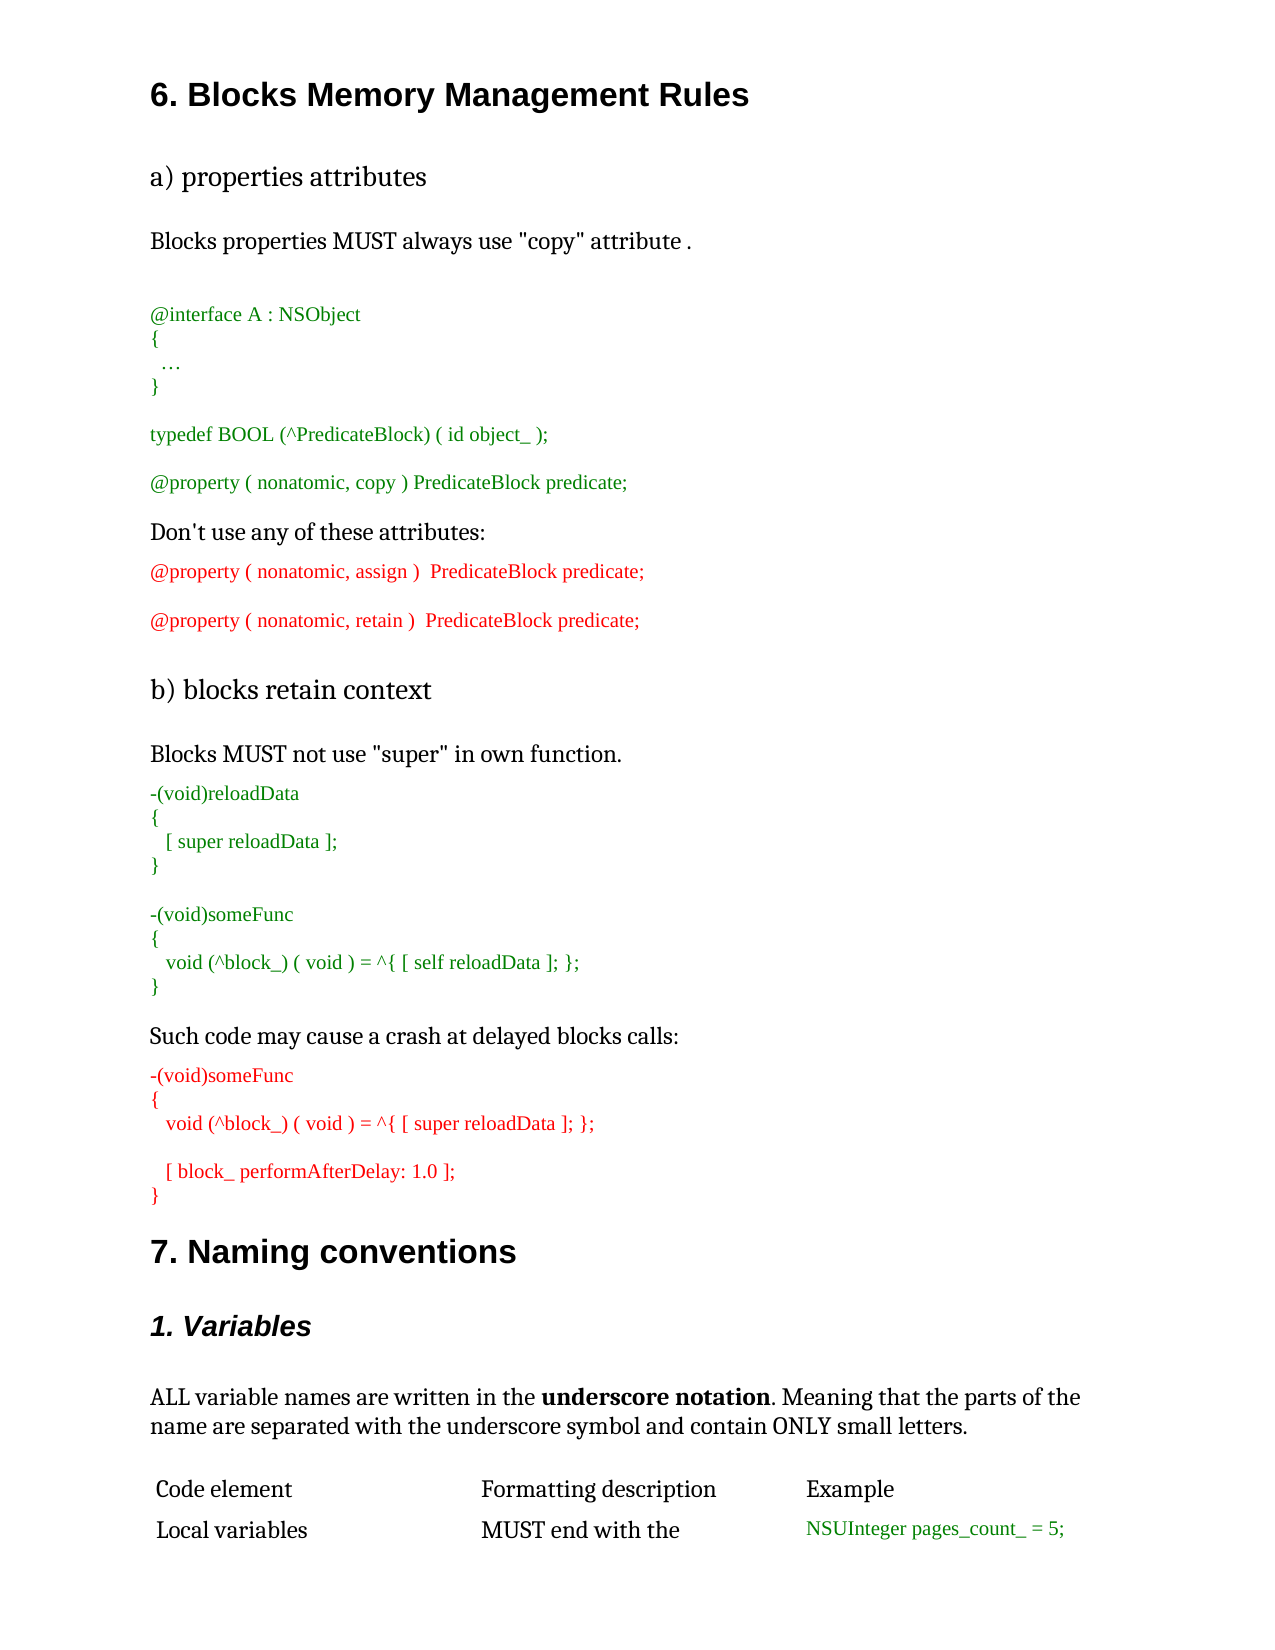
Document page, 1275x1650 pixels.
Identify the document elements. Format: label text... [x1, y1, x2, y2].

text @interface A : NSObject [150, 302, 1125, 326]
text { [150, 805, 1125, 829]
text { [150, 1087, 1125, 1111]
subtitle 6. Blocks Memory Management Rules [150, 75, 1125, 114]
text void (^block_) ( void ) = ^{ [ self reloadData ]; }; [150, 949, 1125, 974]
table_header Code element [150, 1470, 475, 1510]
text a) properties attributes [150, 160, 1125, 193]
table_header Example [800, 1470, 1125, 1510]
text @property ( nonatomic, retain ) PredicateBlock predicate; [150, 607, 1125, 632]
text } [150, 853, 1125, 877]
text typedef BOOL (^PredicateBlock) ( id object_ ); [150, 422, 1125, 446]
text { [150, 326, 1125, 350]
text … } [150, 350, 1125, 398]
text { [150, 926, 1125, 949]
text @property ( nonatomic, copy ) PredicateBlock predicate; [150, 470, 1125, 494]
text void (^block_) ( void ) = ^{ [ super reloadData ]; }; [150, 1111, 1125, 1135]
text Don't use any of these attributes: [150, 518, 1125, 547]
text Blocks MUST not use "super" in own function. [150, 740, 1125, 769]
text [ block_ performAfterDelay: 1.0 ]; [150, 1159, 1125, 1183]
table_cell Local variables [150, 1510, 475, 1550]
text -(void)someFunc [150, 1063, 1125, 1087]
text Such code may cause a crash at delayed blocks calls: [150, 1022, 1125, 1051]
text Blocks properties MUST always use "copy" attribute . [150, 227, 1125, 256]
subtitle 7. Naming conventions [150, 1232, 1125, 1271]
text b) blocks retain context [150, 673, 1125, 706]
text } [150, 974, 1125, 998]
text [ super reloadData ]; [150, 829, 1125, 853]
text -(void)someFunc [150, 901, 1125, 926]
text } [150, 1183, 1125, 1207]
table_cell MUST end with the [475, 1510, 800, 1550]
subtitle 1. Variables [150, 1308, 1125, 1342]
text @property ( nonatomic, assign ) PredicateBlock predicate; [150, 559, 1125, 583]
table_cell NSUInteger pages_count_ = 5; [800, 1510, 1125, 1550]
table_header Formatting description [475, 1470, 800, 1510]
text ALL variable names are written in the underscore notation. Meaning that the parts of the name are separated with the underscore symbol and contain ONLY small letters. [150, 1383, 1125, 1441]
text -(void)reloadData [150, 781, 1125, 805]
